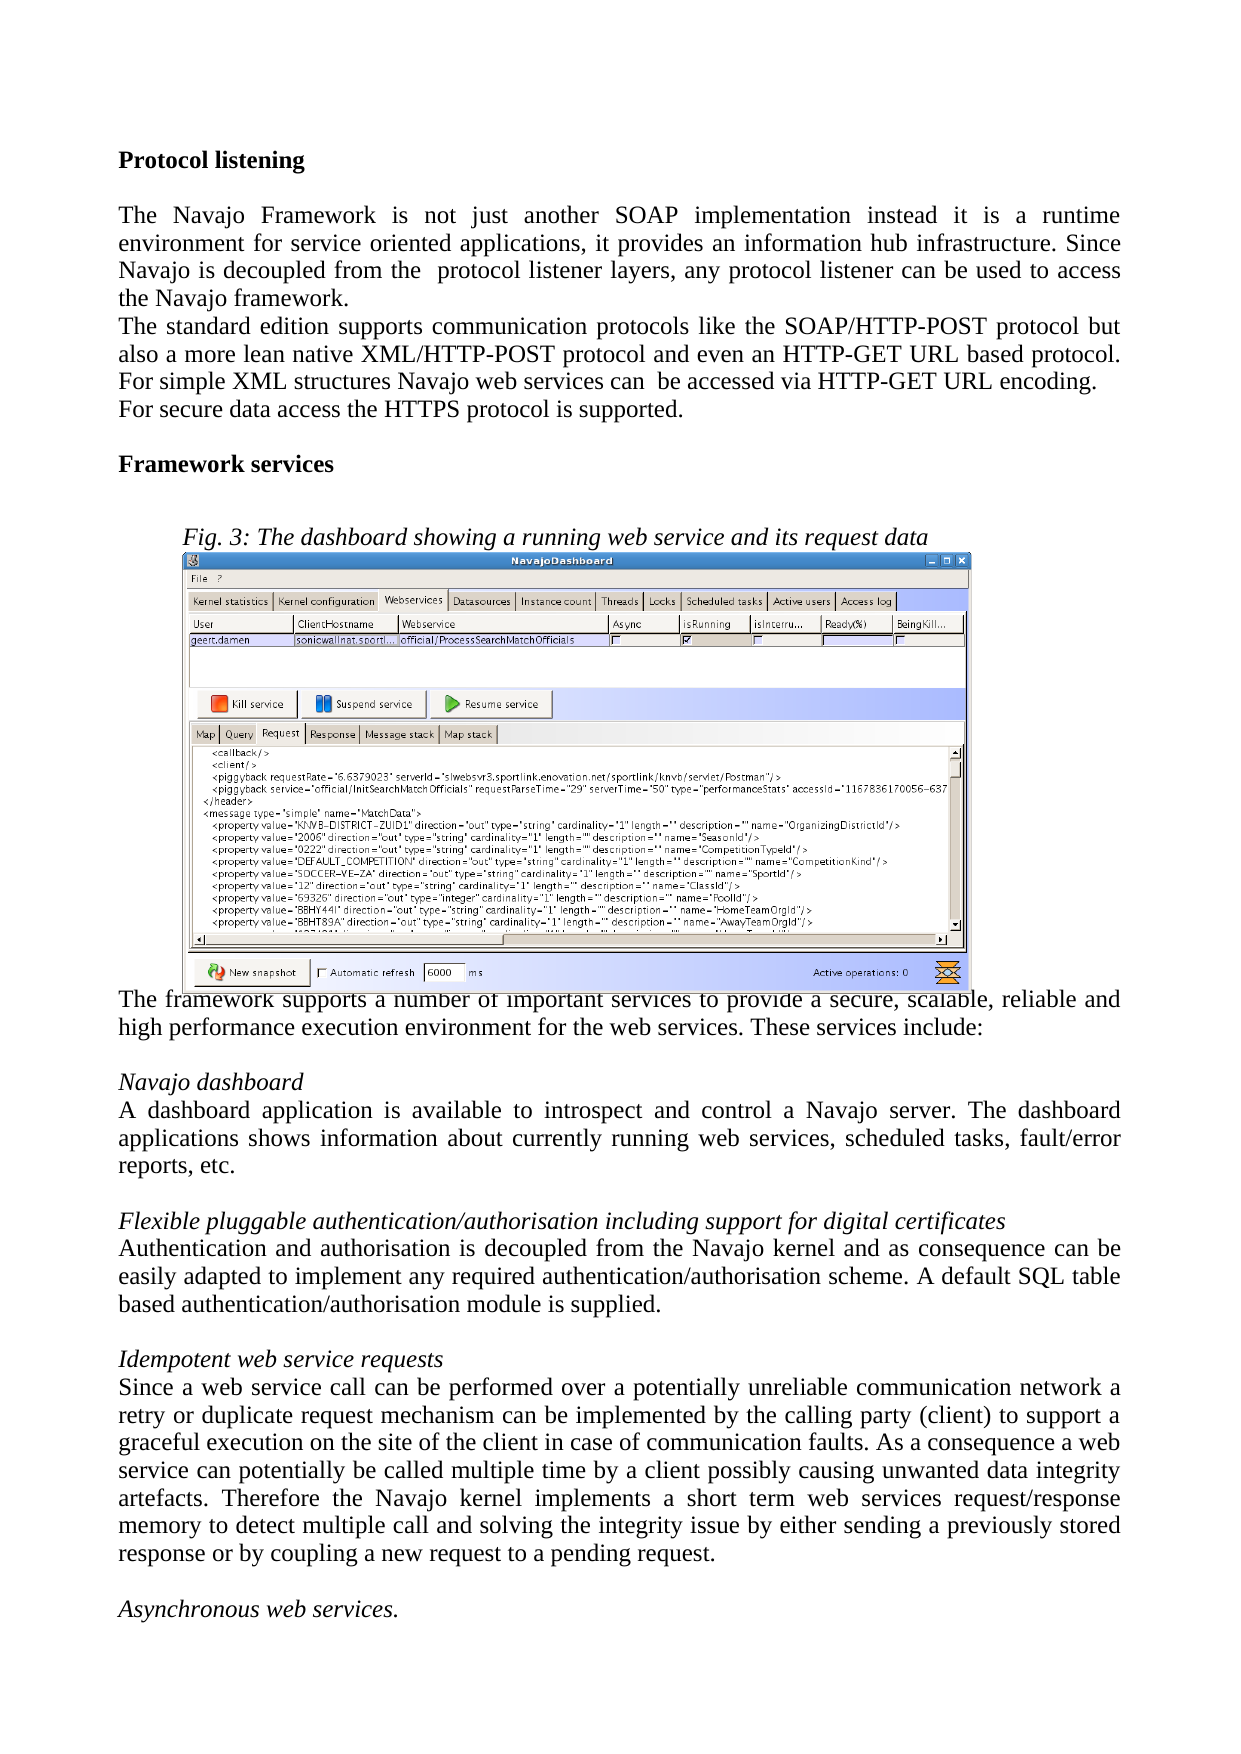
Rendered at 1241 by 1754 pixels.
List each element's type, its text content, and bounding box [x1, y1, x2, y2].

text Framework services [118, 451, 1122, 478]
text Protocol listening [118, 146, 1122, 173]
text The framework supports a number of important services to provide a secure, scalable, reliable and high performance execution environment for the web services. These services include: [118, 506, 1122, 1041]
text Asynchronous web services. [118, 1595, 1122, 1622]
text A dashboard application is available to introspect and control a Navajo server. The dashboard applications shows information about currently running web services, scheduled tasks, fault/error reports, etc. [118, 1096, 1122, 1179]
text The Navajo Framework is not just another SOAP implementation instead it is a runtime environment for service oriented applications, it provides an information hub infrastructure. Since Navajo is decoupled from the protocol listener layers, any protocol listener can be used to access the Navajo framework. [118, 201, 1122, 312]
text For secure data access the HTTPS protocol is supported. [118, 395, 1122, 423]
text Navajo dashboard [118, 1068, 1122, 1096]
text Flexible pluggable authentication/authorisation including support for digital certificates [118, 1207, 1122, 1234]
text The standard edition supports communication protocols like the SOAP/HTTP-POST protocol but also a more lean native XML/HTTP-POST protocol and even an HTTP-GET URL based protocol. For simple XML structures Navajo web services can be accessed via HTTP-GET URL encoding. [118, 312, 1122, 395]
picture [182, 552, 972, 994]
text Idempotent web service requests [118, 1345, 1122, 1373]
text Since a web service call can be performed over a potentially unreliable communication network a retry or duplicate request mechanism can be implemented by the calling party (client) to support a graceful execution on the site of the client in case of communication faults. As a consequence a web service can potentially be called multiple time by a client possibly causing unwanted data integrity artefacts. Therefore the Navajo kernel implements a short term web services request/response memory to detect multiple call and solving the integrity issue by either sending a previously stored response or by coupling a new request to a pending request. [118, 1373, 1122, 1567]
text Fig. 3: The dashboard showing a running web service and its request data [182, 523, 1031, 551]
text Authentication and authorisation is decoupled from the Navajo kernel and as consequence can be easily adapted to implement any required authentication/authorisation scheme. A default SQL table based authentication/authorisation module is supplied. [118, 1234, 1122, 1318]
